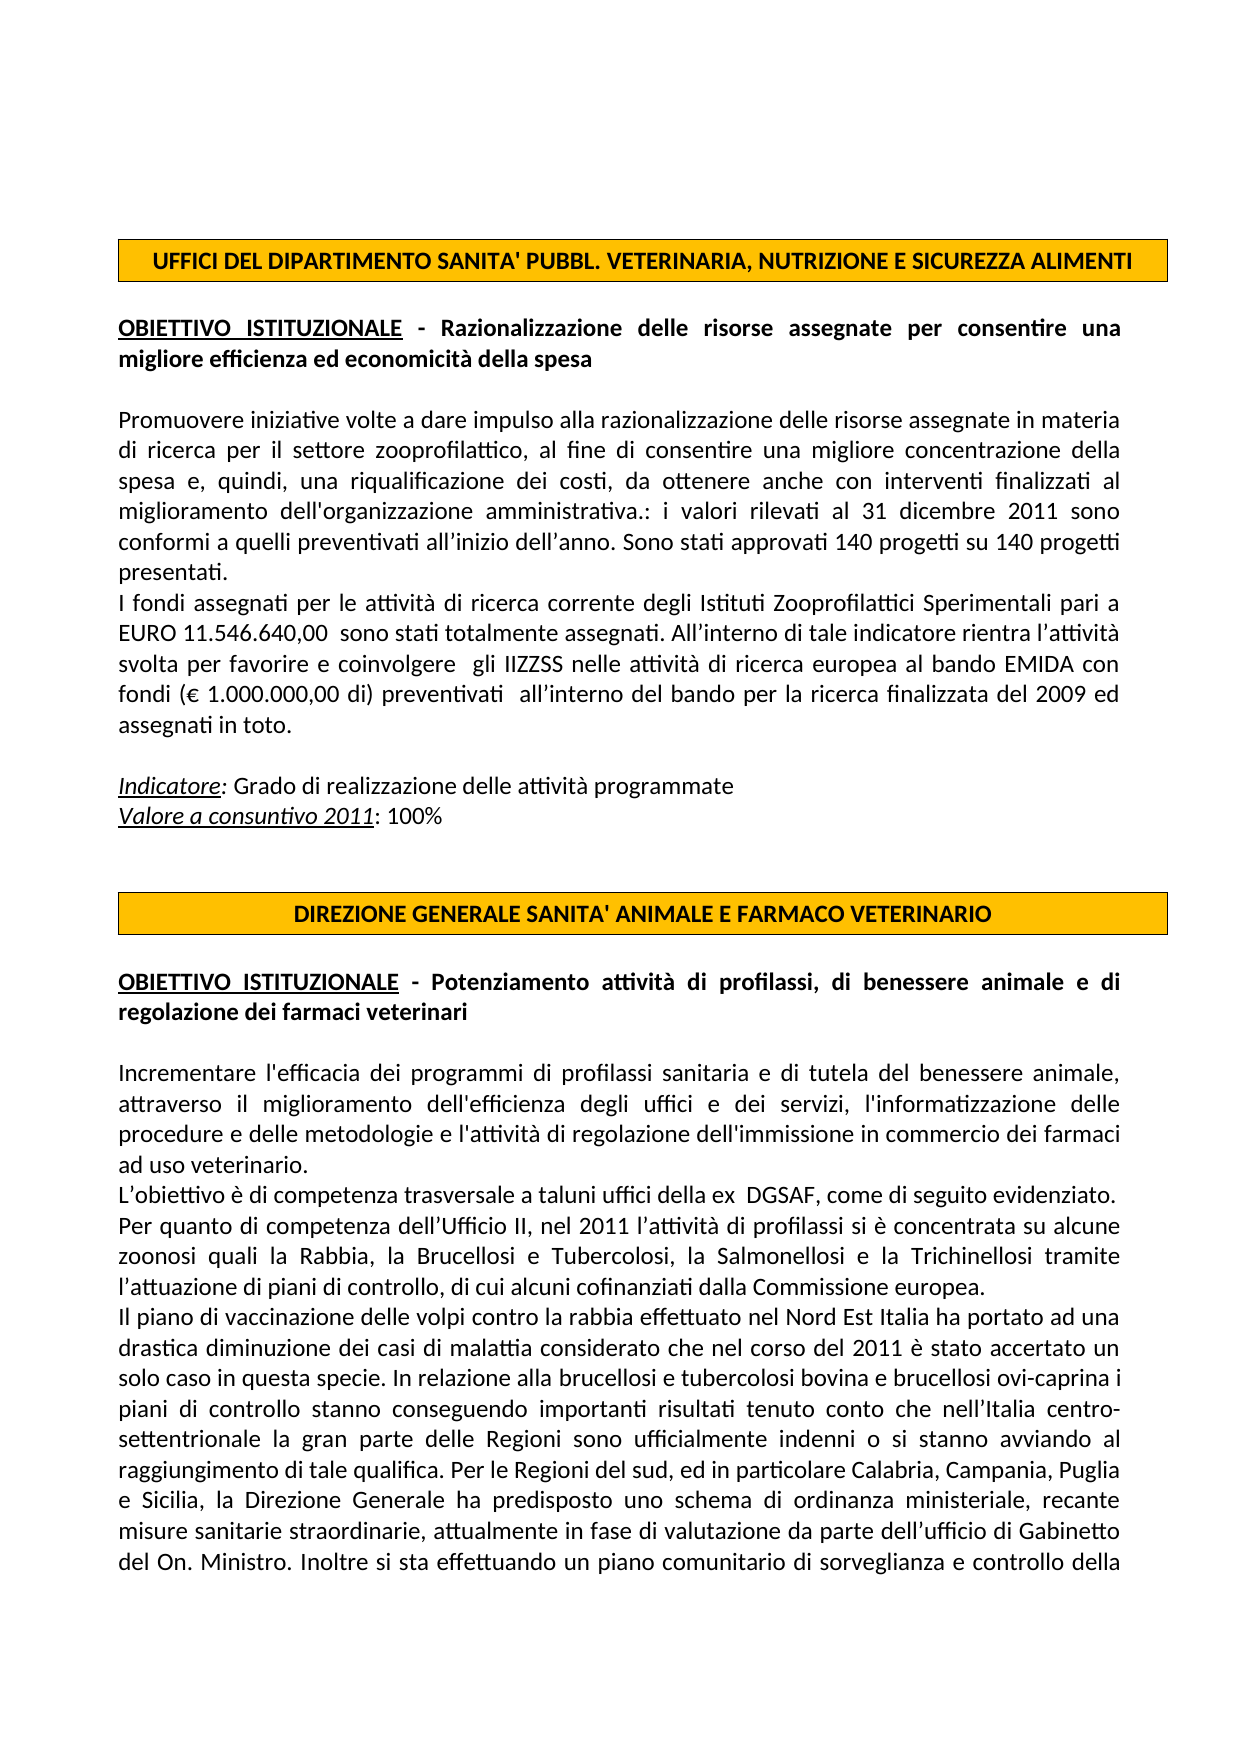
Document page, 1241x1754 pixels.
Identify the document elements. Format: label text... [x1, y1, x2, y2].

table_header DIREZIONE GENERALE SANITA' ANIMALE E FARMACO VETERINARIO [119, 893, 1167, 934]
text Indicatore: Grado di realizzazione delle attività programmate [118, 770, 1122, 801]
text L’obiettivo è di competenza trasversale a taluni uffici della ex DGSAF, come di seguito evidenziato. [118, 1179, 1122, 1210]
text OBIETTIVO ISTITUZIONALE - Razionalizzazione delle risorse assegnate per consentire una migliore efficienza ed economicità della spesa [118, 312, 1122, 373]
text Per quanto di competenza dell’Ufficio II, nel 2011 l’attività di profilassi si è concentrata su alcune zoonosi quali la Rabbia, la Brucellosi e Tubercolosi, la Salmonellosi e la Trichinellosi tramite l’attuazione di piani di controllo, di cui alcuni cofinanziati dalla Commissione europea. [118, 1210, 1122, 1302]
text Incrementare l'efficacia dei programmi di profilassi sanitaria e di tutela del benessere animale, attraverso il miglioramento dell'efficienza degli uffici e dei servizi, l'informatizzazione delle procedure e delle metodologie e l'attività di regolazione dell'immissione in commercio dei farmaci ad uso veterinario. [118, 1057, 1122, 1179]
text I fondi assegnati per le attività di ricerca corrente degli Istituti Zooprofilattici Sperimentali pari a EURO 11.546.640,00 sono stati totalmente assegnati. All’interno di tale indicatore rientra l’attività svolta per favorire e coinvolgere gli IIZZSS nelle attività di ricerca europea al bando EMIDA con fondi (€ 1.000.000,00 di) preventivati all’interno del bando per la ricerca finalizzata del 2009 ed assegnati in toto. [118, 587, 1122, 739]
text Il piano di vaccinazione delle volpi contro la rabbia effettuato nel Nord Est Italia ha portato ad una drastica diminuzione dei casi di malattia considerato che nel corso del 2011 è stato accertato un solo caso in questa specie. In relazione alla brucellosi e tubercolosi bovina e brucellosi ovi-caprina i piani di controllo stanno conseguendo importanti risultati tenuto conto che nell’Italia centro-settentrionale la gran parte delle Regioni sono ufficialmente indenni o si stanno avviando al raggiungimento di tale qualifica. Per le Regioni del sud, ed in particolare Calabria, Campania, Puglia e Sicilia, la Direzione Generale ha predisposto uno schema di ordinanza ministeriale, recante misure sanitarie straordinarie, attualmente in fase di valutazione da parte dell’ufficio di Gabinetto del On. Ministro. Inoltre si sta effettuando un piano comunitario di sorveglianza e controllo della [118, 1302, 1122, 1576]
table_header UFFICI DEL DIPARTIMENTO SANITA' PUBBL. VETERINARIA, NUTRIZIONE E SICUREZZA ALIMENTI [119, 240, 1167, 281]
text Valore a consuntivo 2011: 100% [118, 801, 1122, 831]
text Promuovere iniziative volte a dare impulso alla razionalizzazione delle risorse assegnate in materia di ricerca per il settore zooprofilattico, al fine di consentire una migliore concentrazione della spesa e, quindi, una riqualificazione dei costi, da ottenere anche con interventi finalizzati al miglioramento dell'organizzazione amministrativa.: i valori rilevati al 31 dicembre 2011 sono conformi a quelli preventivati all’inizio dell’anno. Sono stati approvati 140 progetti su 140 progetti presentati. [118, 404, 1122, 587]
text OBIETTIVO ISTITUZIONALE - Potenziamento attività di profilassi, di benessere animale e di regolazione dei farmaci veterinari [118, 966, 1122, 1027]
